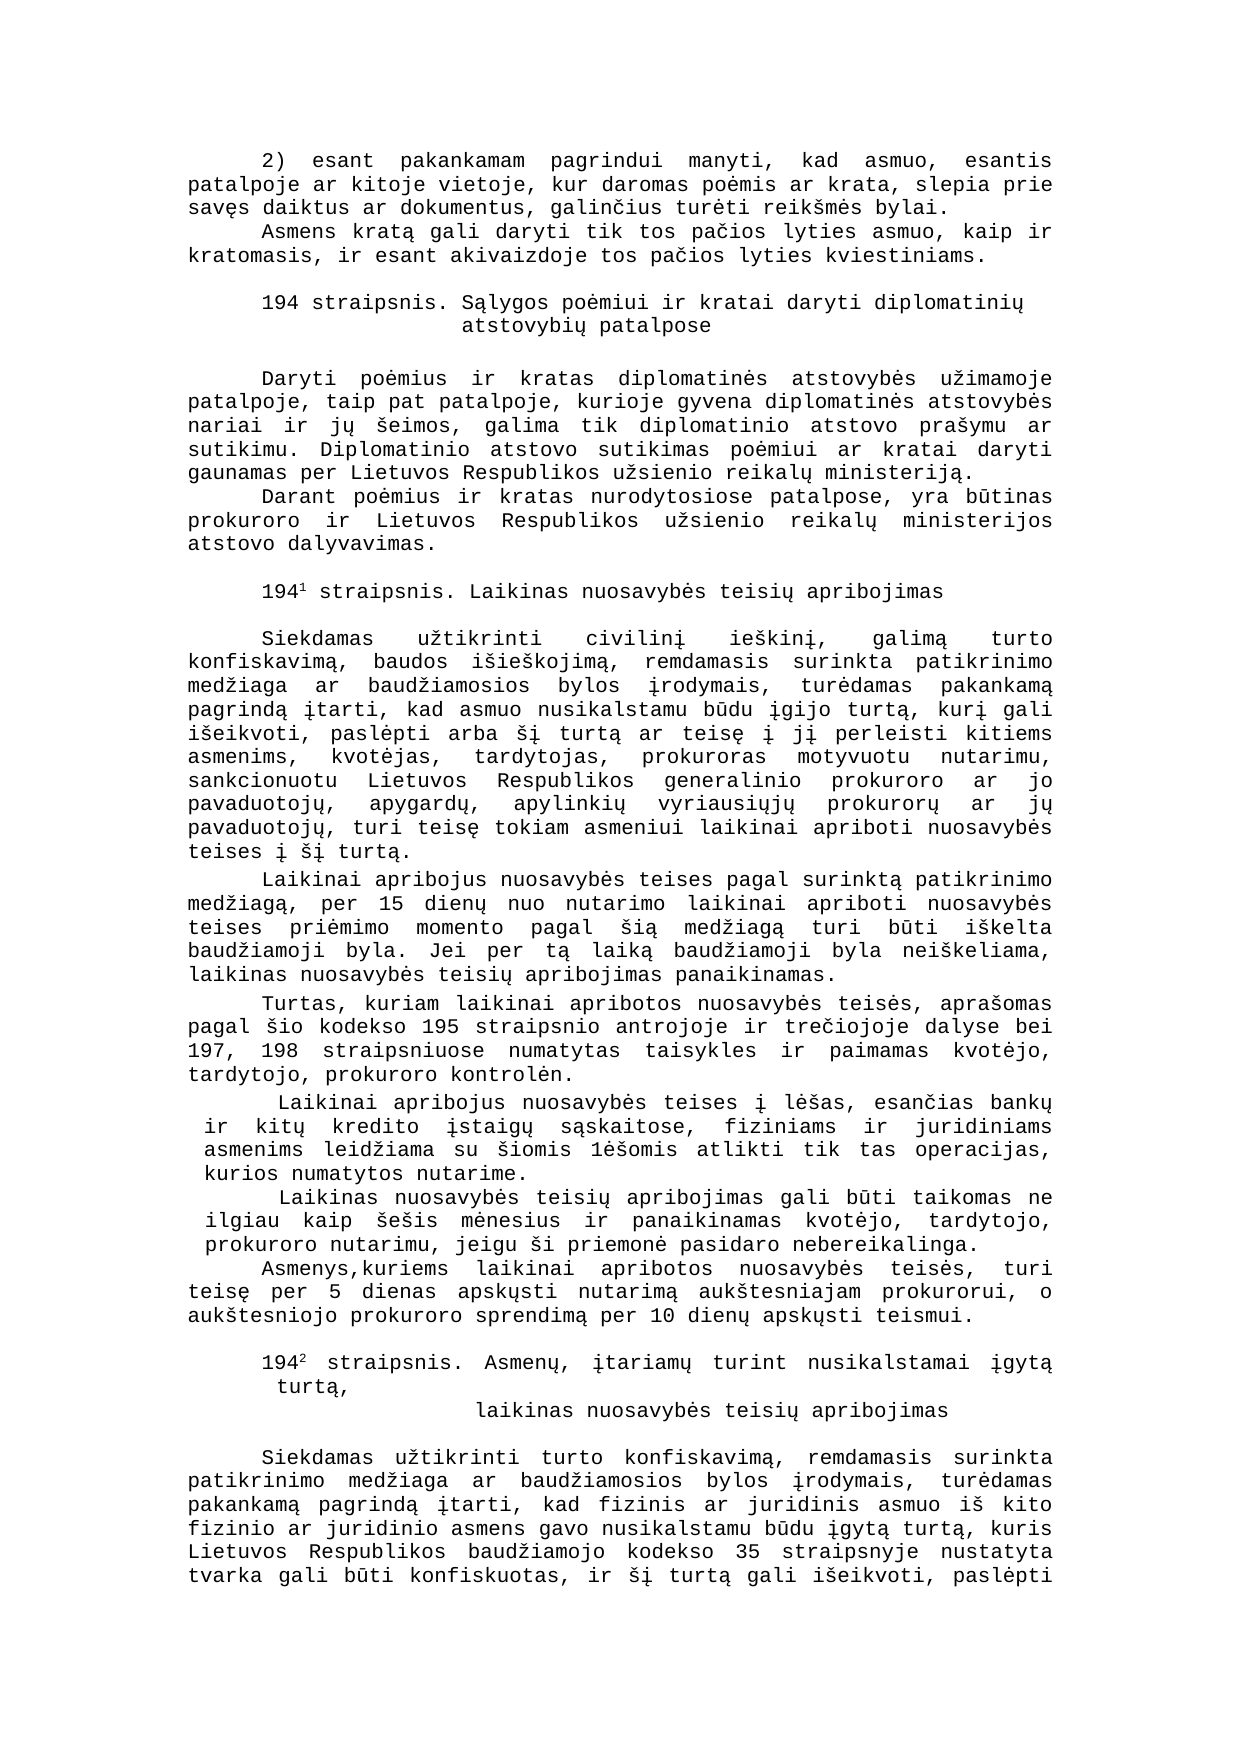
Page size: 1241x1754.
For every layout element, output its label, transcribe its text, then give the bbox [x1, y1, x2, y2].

text 1942 straipsnis. Asmenų, įtariamų turint nusikalstamai įgytą turtą, [261, 1352, 1053, 1399]
text laikinas nuosavybės teisių apribojimas [261, 1399, 1053, 1423]
text 194 straipsnis. Sąlygos poėmiui ir kratai daryti diplomatinių [187, 292, 1053, 316]
text Laikinas nuosavybės teisių apribojimas gali būti taikomas ne ilgiau kaip šešis mėnesius ir panaikinamas kvotėjo, tardytojo, prokuroro nutarimu, jeigu ši priemonė pasidaro nebereikalinga. [204, 1187, 1053, 1258]
text atstovybių patalpose [187, 316, 1053, 339]
text Turtas, kuriam laikinai apribotos nuosavybės teisės, aprašomas pagal šio kodekso 195 straipsnio antrojoje ir trečiojoje dalyse bei 197, 198 straipsniuose numatytas taisykles ir paimamas kvotėjo, tardytojo, prokuroro kontrolėn. [187, 993, 1053, 1087]
text Darant poėmius ir kratas nurodytosiose patalpose, yra būtinas prokuroro ir Lietuvos Respublikos užsienio reikalų ministerijos atstovo dalyvavimas. [187, 486, 1053, 557]
text Laikinai apribojus nuosavybės teises pagal surinktą patikrinimo medžiagą, per 15 dienų nuo nutarimo laikinai apriboti nuosavybės teises priėmimo momento pagal šią medžiagą turi būti iškelta baudžiamoji byla. Jei per tą laiką baudžiamoji byla neiškeliama, laikinas nuosavybės teisių apribojimas panaikinamas. [187, 869, 1053, 988]
text Asmenys,kuriems laikinai apribotos nuosavybės teisės, turi teisę per 5 dienas apskųsti nutarimą aukštesniajam prokurorui, o aukštesniojo prokuroro sprendimą per 10 dienų apskųsti teismui. [187, 1258, 1053, 1329]
text Asmens kratą gali daryti tik tos pačios lyties asmuo, kaip ir kratomasis, ir esant akivaizdoje tos pačios lyties kviestiniams. [187, 221, 1053, 268]
text 2) esant pakankamam pagrindui manyti, kad asmuo, esantis patalpoje ar kitoje vietoje, kur daromas poėmis ar krata, slepia prie savęs daiktus ar dokumentus, galinčius turėti reikšmės bylai. [187, 150, 1053, 221]
text 1941 straipsnis. Laikinas nuosavybės teisių apribojimas [187, 581, 1053, 604]
text Laikinai apribojus nuosavybės teises į lėšas, esančias bankų ir kitų kredito įstaigų sąskaitose, fiziniams ir juridiniams asmenims leidžiama su šiomis 1ėšomis atlikti tik tas operacijas, kurios numatytos nutarime. [203, 1092, 1053, 1187]
text Siekdamas užtikrinti turto konfiskavimą, remdamasis surinkta patikrinimo medžiaga ar baudžiamosios bylos įrodymais, turėdamas pakankamą pagrindą įtarti, kad fizinis ar juridinis asmuo iš kito fizinio ar juridinio asmens gavo nusikalstamu būdu įgytą turtą, kuris Lietuvos Respublikos baudžiamojo kodekso 35 straipsnyje nustatyta tvarka gali būti konfiskuotas, ir šį turtą gali išeikvoti, paslėpti [187, 1447, 1053, 1589]
text Siekdamas užtikrinti civilinį ieškinį, galimą turto konfiskavimą, baudos išieškojimą, remdamasis surinkta patikrinimo medžiaga ar baudžiamosios bylos įrodymais, turėdamas pakankamą pagrindą įtarti, kad asmuo nusikalstamu būdu įgijo turtą, kurį gali išeikvoti, paslėpti arba šį turtą ar teisę į jį perleisti kitiems asmenims, kvotėjas, tardytojas, prokuroras motyvuotu nutarimu, sankcionuotu Lietuvos Respublikos generalinio prokuroro ar jo pavaduotojų, apygardų, apylinkių vyriausiųjų prokurorų ar jų pavaduotojų, turi teisę tokiam asmeniui laikinai apriboti nuosavybės teises į šį turtą. [187, 628, 1053, 864]
text Daryti poėmius ir kratas diplomatinės atstovybės užimamoje patalpoje, taip pat patalpoje, kurioje gyvena diplomatinės atstovybės nariai ir jų šeimos, galima tik diplomatinio atstovo prašymu ar sutikimu. Diplomatinio atstovo sutikimas poėmiui ar kratai daryti gaunamas per Lietuvos Respublikos užsienio reikalų ministeriją. [187, 368, 1053, 486]
